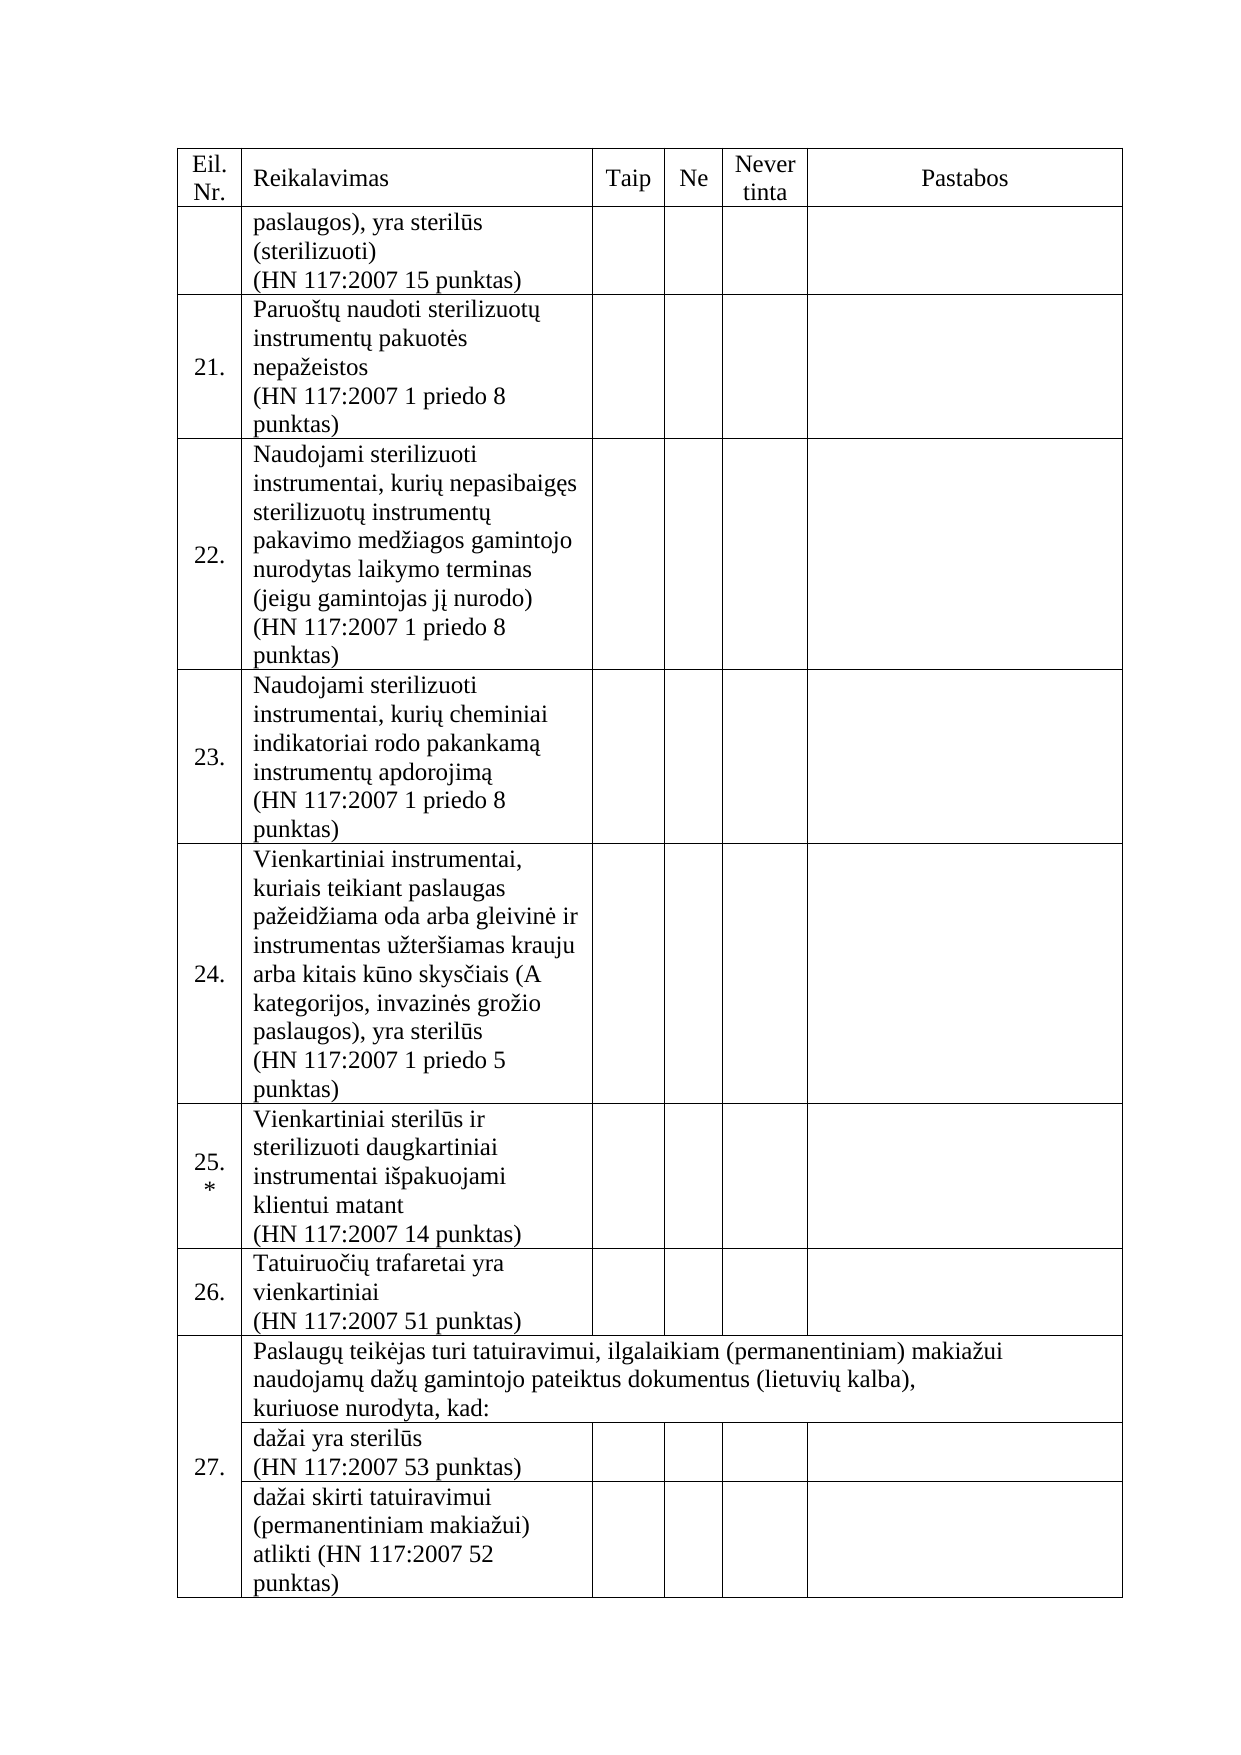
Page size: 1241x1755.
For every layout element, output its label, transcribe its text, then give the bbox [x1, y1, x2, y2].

table_cell [593, 439, 664, 669]
table_cell Paruoštų naudoti sterilizuotų instrumentų pakuotės nepažeistos (HN 117:2007 1 priedo 8 punktas) [242, 295, 592, 438]
table_cell dažai skirti tatuiravimui (permanentiniam makiažui) atlikti (HN 117:2007 52 punktas) [242, 1482, 592, 1597]
table_cell [723, 670, 807, 843]
table_cell [808, 670, 1122, 843]
table_cell paslaugos), yra sterilūs (sterilizuoti) (HN 117:2007 15 punktas) [242, 207, 592, 293]
table_cell [665, 207, 722, 293]
table_header Reikalavimas [242, 149, 592, 206]
table_cell [593, 207, 664, 293]
table_cell [808, 844, 1122, 1103]
table_cell [808, 1104, 1122, 1247]
table_cell Tatuiruočių trafaretai yra vienkartiniai (HN 117:2007 51 punktas) [242, 1249, 592, 1335]
table_cell 27. [178, 1336, 241, 1597]
table_cell [593, 670, 664, 843]
table_cell [808, 439, 1122, 669]
table_cell [808, 1249, 1122, 1335]
table_cell Vienkartiniai sterilūs ir sterilizuoti daugkartiniai instrumentai išpakuojami klientui matant (HN 117:2007 14 punktas) [242, 1104, 592, 1247]
table_cell [593, 1249, 664, 1335]
table_cell [723, 439, 807, 669]
table_cell [593, 844, 664, 1103]
table_cell [593, 1104, 664, 1247]
table_cell Paslaugų teikėjas turi tatuiravimui, ilgalaikiam (permanentiniam) makiažui naudojamų dažų gamintojo pateiktus dokumentus (lietuvių kalba), kuriuose nurodyta, kad: [242, 1336, 1122, 1422]
table_cell [665, 1104, 722, 1247]
table_cell [723, 1482, 807, 1597]
table_cell [723, 1423, 807, 1481]
table_cell [723, 207, 807, 293]
table_cell [593, 1423, 664, 1481]
table_cell [808, 295, 1122, 438]
table_cell [808, 207, 1122, 293]
table_cell Naudojami sterilizuoti instrumentai, kurių nepasibaigęs sterilizuotų instrumentų pakavimo medžiagos gamintojo nurodytas laikymo terminas (jeigu gamintojas jį nurodo) (HN 117:2007 1 priedo 8 punktas) [242, 439, 592, 669]
table_cell Naudojami sterilizuoti instrumentai, kurių cheminiai indikatoriai rodo pakankamą instrumentų apdorojimą (HN 117:2007 1 priedo 8 punktas) [242, 670, 592, 843]
table_header Pastabos [808, 149, 1122, 206]
table_header Ne [665, 149, 722, 206]
table_cell 21. [178, 295, 241, 438]
table_cell 22. [178, 439, 241, 669]
table_cell [665, 670, 722, 843]
table_cell [665, 1423, 722, 1481]
table_cell 24. [178, 844, 241, 1103]
table_header Taip [593, 149, 664, 206]
table_cell [593, 1482, 664, 1597]
table_cell [723, 1249, 807, 1335]
table_cell 25.* [178, 1104, 241, 1247]
table_cell [723, 295, 807, 438]
table_header Eil. Nr. [178, 149, 241, 206]
table_cell [723, 1104, 807, 1247]
table_cell [665, 1482, 722, 1597]
table_cell [178, 207, 241, 293]
table_cell [723, 844, 807, 1103]
table_cell Vienkartiniai instrumentai, kuriais teikiant paslaugas pažeidžiama oda arba gleivinė ir instrumentas užteršiamas krauju arba kitais kūno skysčiais (A kategorijos, invazinės grožio paslaugos), yra sterilūs (HN 117:2007 1 priedo 5 punktas) [242, 844, 592, 1103]
table_cell [665, 1249, 722, 1335]
table_cell [593, 295, 664, 438]
table_cell [808, 1482, 1122, 1597]
table_cell 23. [178, 670, 241, 843]
table_cell [665, 295, 722, 438]
table_cell [665, 844, 722, 1103]
table_cell [665, 439, 722, 669]
table_cell [808, 1423, 1122, 1481]
table_cell 26. [178, 1249, 241, 1335]
table_cell dažai yra sterilūs (HN 117:2007 53 punktas) [242, 1423, 592, 1481]
table_header Nevertinta [723, 149, 807, 206]
